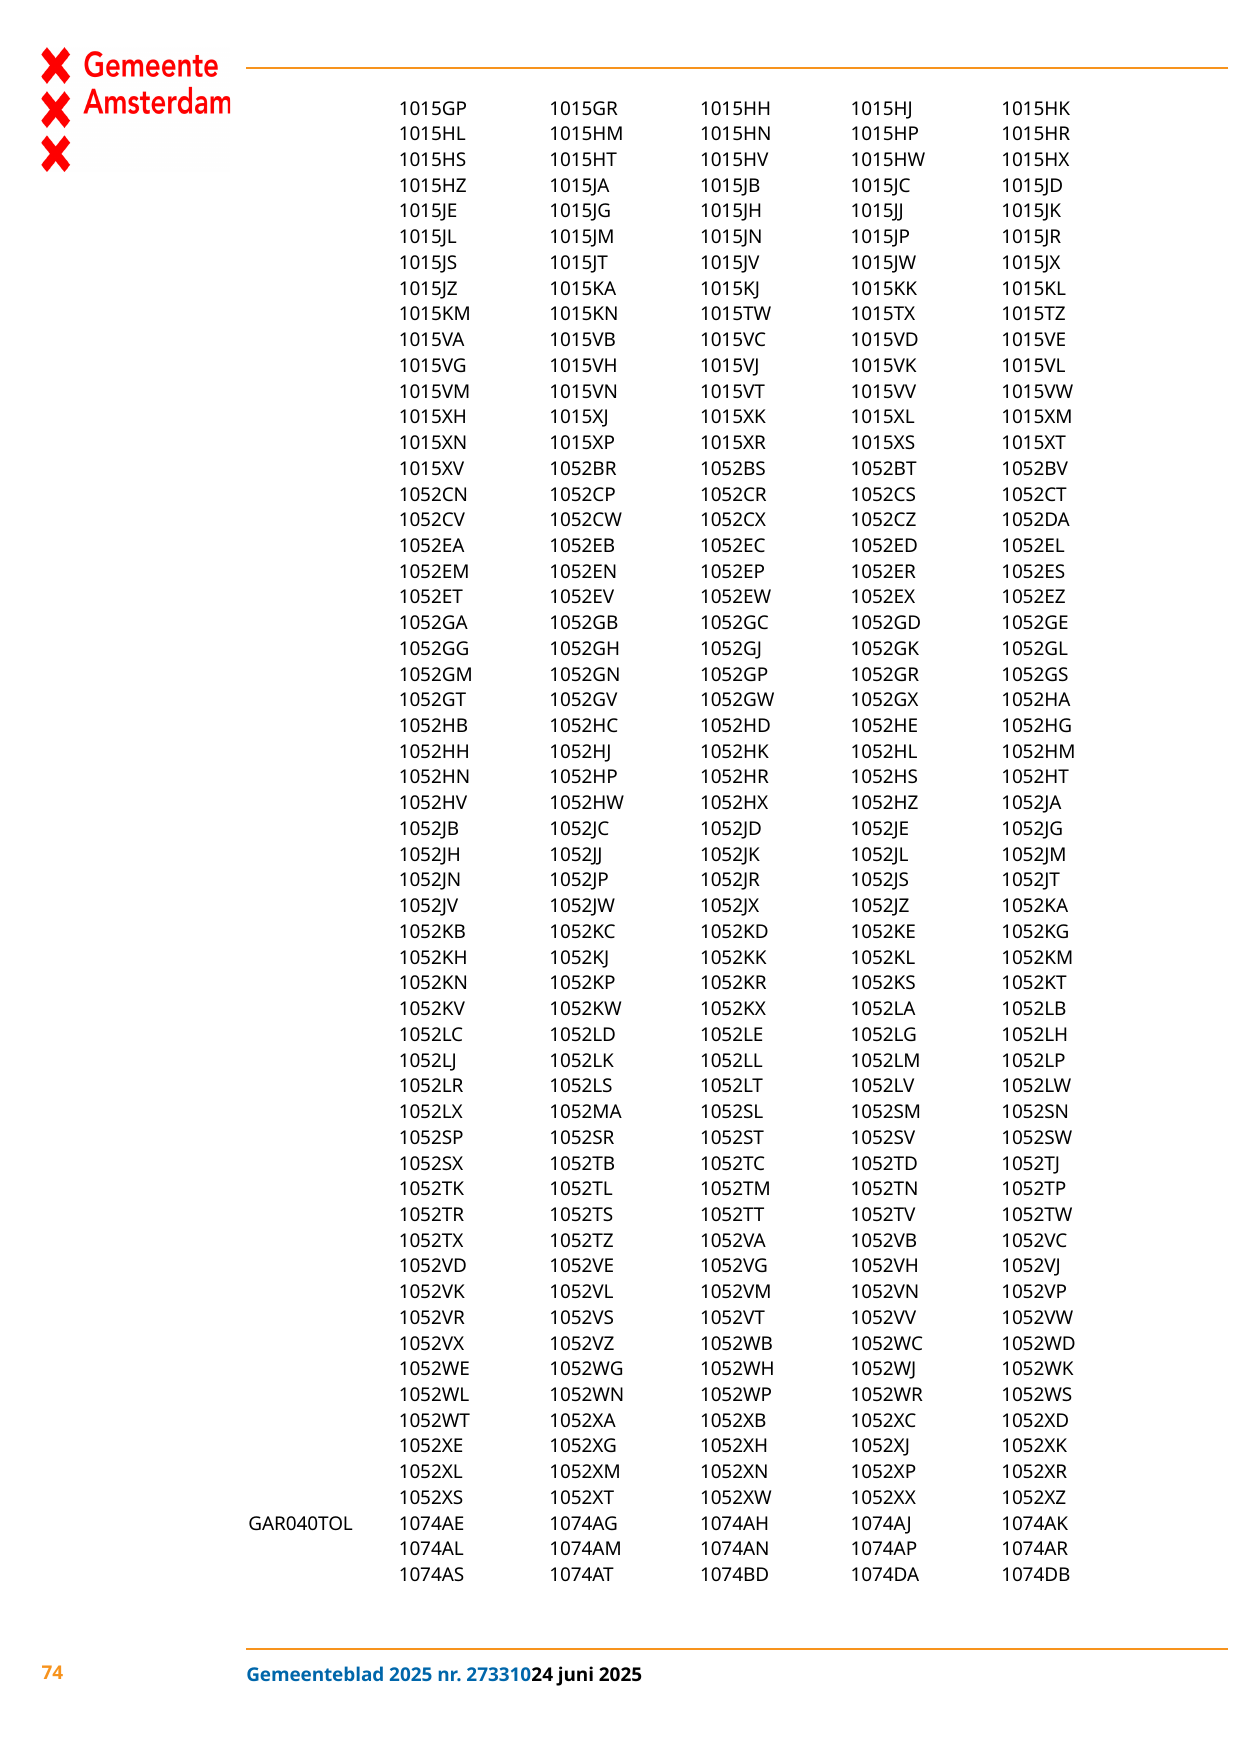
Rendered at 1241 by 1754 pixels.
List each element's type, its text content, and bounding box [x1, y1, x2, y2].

table_cell [248, 790, 398, 815]
table_cell 1015JC [850, 172, 1001, 198]
table_cell 1015XM [1001, 404, 1152, 429]
table_cell 1052HT [1001, 764, 1152, 789]
table_cell 1052VP [1001, 1278, 1152, 1304]
table_cell 1052JX [700, 893, 850, 918]
table_cell [248, 944, 398, 969]
table_cell 1052HR [700, 764, 850, 789]
table_cell [248, 326, 398, 352]
table_cell 1015XV [399, 455, 549, 481]
table_cell [248, 1253, 398, 1278]
table_cell [248, 1356, 398, 1381]
table_cell 1052GM [399, 661, 549, 687]
table_cell 1074AL [399, 1536, 549, 1561]
table_cell 1052KJ [549, 944, 700, 969]
table_cell 1015JR [1001, 224, 1152, 249]
table_cell 1052HS [850, 764, 1001, 789]
table_cell 1052GT [399, 687, 549, 712]
table_cell 1052KG [1001, 918, 1152, 944]
table_cell 1052VX [399, 1330, 549, 1356]
table_cell 1052HZ [850, 790, 1001, 815]
table_cell 1052TL [549, 1175, 700, 1201]
table_cell 1015XP [549, 429, 700, 455]
table_cell [248, 1047, 398, 1072]
table_cell 1015JT [549, 249, 700, 275]
table_cell 1015XJ [549, 404, 700, 429]
table_cell 1052VZ [549, 1330, 700, 1356]
table_cell 1052LP [1001, 1047, 1152, 1072]
table_cell 1052VC [1001, 1227, 1152, 1253]
table_cell 1015JZ [399, 275, 549, 301]
table_cell [248, 687, 398, 712]
table_cell 1015JH [700, 198, 850, 223]
table_cell 1052TN [850, 1175, 1001, 1201]
table_cell [248, 867, 398, 892]
table_cell [248, 481, 398, 506]
table_cell 1052CT [1001, 481, 1152, 506]
table_cell 1052HB [399, 712, 549, 738]
table_cell 1015VV [850, 378, 1001, 403]
table_cell 1052BT [850, 455, 1001, 481]
table_cell 1052LK [549, 1047, 700, 1072]
table_cell 1015JJ [850, 198, 1001, 223]
table_cell 1052JH [399, 841, 549, 867]
table_cell 1074DA [850, 1561, 1001, 1587]
table_cell [248, 1021, 398, 1047]
table_cell 1074AP [850, 1536, 1001, 1561]
table_cell 1052VD [399, 1253, 549, 1278]
table_cell [248, 1227, 398, 1253]
table_cell 1052EN [549, 558, 700, 584]
table_cell 1052SP [399, 1124, 549, 1150]
table_cell 1052TB [549, 1150, 700, 1175]
table_cell 1052GN [549, 661, 700, 687]
table_cell 1052VE [549, 1253, 700, 1278]
table_cell 1015XH [399, 404, 549, 429]
table_cell 1074AN [700, 1536, 850, 1561]
table_cell 1015KL [1001, 275, 1152, 301]
table_cell 1052HP [549, 764, 700, 789]
table_cell 1052HJ [549, 738, 700, 764]
table_cell 1015VA [399, 326, 549, 352]
table_cell 1052GR [850, 661, 1001, 687]
table_cell 1052SV [850, 1124, 1001, 1150]
table_cell 1015XK [700, 404, 850, 429]
table_cell 1052JT [1001, 867, 1152, 892]
table_cell 1052LX [399, 1098, 549, 1124]
table_cell 1015XL [850, 404, 1001, 429]
table_cell 1015VJ [700, 352, 850, 378]
table_cell 1015JG [549, 198, 700, 223]
table_cell 1052JD [700, 815, 850, 841]
table_cell 1015HZ [399, 172, 549, 198]
table_cell 1052WD [1001, 1330, 1152, 1356]
table_cell 1015VE [1001, 326, 1152, 352]
table_cell 1052SW [1001, 1124, 1152, 1150]
table_cell 1052XJ [850, 1433, 1001, 1458]
table_cell 1052KE [850, 918, 1001, 944]
table_cell 1052GP [700, 661, 850, 687]
table_cell 1052GA [399, 609, 549, 635]
table_cell [248, 1330, 398, 1356]
table_cell 1015GR [549, 95, 700, 121]
table_cell 1052DA [1001, 506, 1152, 532]
table_cell 1052WH [700, 1356, 850, 1381]
table_cell 1052LV [850, 1073, 1001, 1098]
table_cell 1052EL [1001, 532, 1152, 558]
table_cell 1074AM [549, 1536, 700, 1561]
table_cell 1052XT [549, 1484, 700, 1510]
table_cell [248, 121, 398, 146]
table_cell 1052TZ [549, 1227, 700, 1253]
table_cell [248, 301, 398, 326]
table_cell 1052LR [399, 1073, 549, 1098]
table_cell [248, 1124, 398, 1150]
table_cell 1015KJ [700, 275, 850, 301]
table_cell 1015HH [700, 95, 850, 121]
table_cell [248, 1278, 398, 1304]
table_cell 1052KL [850, 944, 1001, 969]
table_cell 1074AK [1001, 1510, 1152, 1536]
table_cell 1052JL [850, 841, 1001, 867]
table_cell [248, 1407, 398, 1433]
table_cell 1052KR [700, 970, 850, 995]
table_cell 1052XA [549, 1407, 700, 1433]
table_cell 1052XZ [1001, 1484, 1152, 1510]
table_cell 1015JP [850, 224, 1001, 249]
table_cell 1015VD [850, 326, 1001, 352]
table_cell 1052SN [1001, 1098, 1152, 1124]
table_cell 1052VH [850, 1253, 1001, 1278]
table_cell 1015JL [399, 224, 549, 249]
table_cell 1052GG [399, 635, 549, 661]
table_cell 1052VS [549, 1304, 700, 1330]
table_cell 1052JM [1001, 841, 1152, 867]
table_cell 1052HK [700, 738, 850, 764]
table_cell 1052JN [399, 867, 549, 892]
table_cell 1052KD [700, 918, 850, 944]
table_cell 1052TW [1001, 1201, 1152, 1227]
table_cell 1052KC [549, 918, 700, 944]
table_cell 1052VG [700, 1253, 850, 1278]
table_cell 1052EZ [1001, 584, 1152, 609]
table_cell 1015VL [1001, 352, 1152, 378]
table_cell 1052GB [549, 609, 700, 635]
table_cell 1052TS [549, 1201, 700, 1227]
table_cell 1052WB [700, 1330, 850, 1356]
table_cell 1052LD [549, 1021, 700, 1047]
table_cell 1052LT [700, 1073, 850, 1098]
table_cell 1052HH [399, 738, 549, 764]
table_cell 1015KA [549, 275, 700, 301]
table_cell [248, 198, 398, 223]
table_cell [248, 1484, 398, 1510]
table_cell 1052LL [700, 1047, 850, 1072]
table_cell 1052XB [700, 1407, 850, 1433]
table_cell 1052KM [1001, 944, 1152, 969]
table_cell 1015VW [1001, 378, 1152, 403]
table_cell 1052GX [850, 687, 1001, 712]
table_cell 1052HG [1001, 712, 1152, 738]
table_cell 1052VB [850, 1227, 1001, 1253]
table_cell 1074AR [1001, 1536, 1152, 1561]
table_cell 1052CW [549, 506, 700, 532]
table_cell [248, 815, 398, 841]
table_cell 1052TX [399, 1227, 549, 1253]
table_cell 1052XC [850, 1407, 1001, 1433]
table_cell 1052XD [1001, 1407, 1152, 1433]
table_cell 1052GK [850, 635, 1001, 661]
table_cell 1015JE [399, 198, 549, 223]
table_cell [248, 172, 398, 198]
table_cell 1052WJ [850, 1356, 1001, 1381]
table_cell 1015XR [700, 429, 850, 455]
table_cell 1015HT [549, 146, 700, 172]
table_cell 1052TD [850, 1150, 1001, 1175]
table_cell 1052XP [850, 1459, 1001, 1484]
table_cell 1052SR [549, 1124, 700, 1150]
table_cell 1052TT [700, 1201, 850, 1227]
table_cell 1052JA [1001, 790, 1152, 815]
table_cell 1052ER [850, 558, 1001, 584]
table_cell 1052MA [549, 1098, 700, 1124]
table_cell 1052GV [549, 687, 700, 712]
table_cell 1052KX [700, 995, 850, 1021]
table_cell 1052TK [399, 1175, 549, 1201]
table_cell 1015HM [549, 121, 700, 146]
table_cell 1052TV [850, 1201, 1001, 1227]
table_cell [248, 841, 398, 867]
table_cell [248, 1201, 398, 1227]
table_cell 1052LJ [399, 1047, 549, 1072]
table_cell 1052VR [399, 1304, 549, 1330]
table_cell 1015XN [399, 429, 549, 455]
table_cell 1015TZ [1001, 301, 1152, 326]
table_cell 1052EX [850, 584, 1001, 609]
table_cell 1015VB [549, 326, 700, 352]
table_cell 1052GW [700, 687, 850, 712]
table_cell [248, 1561, 398, 1587]
table_cell 1052ST [700, 1124, 850, 1150]
table_cell 1052LA [850, 995, 1001, 1021]
table_cell 1052HW [549, 790, 700, 815]
table_cell 1052WL [399, 1381, 549, 1407]
table_cell 1052XK [1001, 1433, 1152, 1458]
table_cell [248, 609, 398, 635]
table_cell 1052CZ [850, 506, 1001, 532]
table_cell 1074AG [549, 1510, 700, 1536]
table_cell [248, 738, 398, 764]
table_cell 1015JV [700, 249, 850, 275]
table_cell 1052KS [850, 970, 1001, 995]
table_cell 1052EB [549, 532, 700, 558]
table_cell 1052HL [850, 738, 1001, 764]
table_cell 1074AT [549, 1561, 700, 1587]
table_cell [248, 378, 398, 403]
table_cell 1052LC [399, 1021, 549, 1047]
table_cell 1052XE [399, 1433, 549, 1458]
table_cell 1052GD [850, 609, 1001, 635]
table_cell 1052LB [1001, 995, 1152, 1021]
table_cell 1052SM [850, 1098, 1001, 1124]
table_cell 1052KA [1001, 893, 1152, 918]
table_cell 1052EW [700, 584, 850, 609]
table_cell 1074AS [399, 1561, 549, 1587]
table_cell [248, 455, 398, 481]
table_cell 1015HX [1001, 146, 1152, 172]
table_cell 1052JG [1001, 815, 1152, 841]
table_cell [248, 1433, 398, 1458]
table_cell 1052JE [850, 815, 1001, 841]
table_cell [248, 1073, 398, 1098]
table_cell 1052JS [850, 867, 1001, 892]
table_cell 1052GE [1001, 609, 1152, 635]
table_cell 1052WS [1001, 1381, 1152, 1407]
table_cell 1052KP [549, 970, 700, 995]
table_cell 1052XW [700, 1484, 850, 1510]
table_cell 1052BS [700, 455, 850, 481]
table_cell 1015JM [549, 224, 700, 249]
table_cell 1074AH [700, 1510, 850, 1536]
table_cell 1052ES [1001, 558, 1152, 584]
table_cell 1052WK [1001, 1356, 1152, 1381]
table_cell 1052LH [1001, 1021, 1152, 1047]
table_cell 1052VV [850, 1304, 1001, 1330]
table_cell 1052LG [850, 1021, 1001, 1047]
table_cell 1052GL [1001, 635, 1152, 661]
table_cell [248, 352, 398, 378]
table_cell 1015XT [1001, 429, 1152, 455]
table_cell 1052TJ [1001, 1150, 1152, 1175]
table_cell 1052WR [850, 1381, 1001, 1407]
table_cell 1052XN [700, 1459, 850, 1484]
table_cell 1052VM [700, 1278, 850, 1304]
table_cell [248, 95, 398, 121]
table_cell 1052WC [850, 1330, 1001, 1356]
table_cell 1052XM [549, 1459, 700, 1484]
table_cell 1052XH [700, 1433, 850, 1458]
table_cell 1015HK [1001, 95, 1152, 121]
table_cell 1052WP [700, 1381, 850, 1407]
table_cell 1015VG [399, 352, 549, 378]
table_cell [248, 918, 398, 944]
table_cell 1052CP [549, 481, 700, 506]
table_cell 1015JB [700, 172, 850, 198]
table_cell 1052VN [850, 1278, 1001, 1304]
table_cell 1052HE [850, 712, 1001, 738]
table_cell 1015HN [700, 121, 850, 146]
table_cell 1015XS [850, 429, 1001, 455]
table_cell 1015KM [399, 301, 549, 326]
table_cell 1052JW [549, 893, 700, 918]
table_cell [248, 429, 398, 455]
table_cell 1052TM [700, 1175, 850, 1201]
table_cell 1052HN [399, 764, 549, 789]
table_cell 1052BR [549, 455, 700, 481]
table_cell 1015JS [399, 249, 549, 275]
table_cell [248, 1098, 398, 1124]
table_cell [248, 1536, 398, 1561]
table_cell 1052JJ [549, 841, 700, 867]
table_cell [248, 661, 398, 687]
table_cell 1052VK [399, 1278, 549, 1304]
table_cell 1052CS [850, 481, 1001, 506]
table_cell 1015VT [700, 378, 850, 403]
table_cell 1015JA [549, 172, 700, 198]
table_cell 1052TR [399, 1201, 549, 1227]
table_cell 1015HV [700, 146, 850, 172]
table_cell 1052XX [850, 1484, 1001, 1510]
table_cell 1052HX [700, 790, 850, 815]
table_cell 1052BV [1001, 455, 1152, 481]
table_cell 1052EV [549, 584, 700, 609]
table_cell 1015JW [850, 249, 1001, 275]
table_cell 1015JK [1001, 198, 1152, 223]
table_cell 1015JN [700, 224, 850, 249]
table_cell 1052LE [700, 1021, 850, 1047]
table_cell 1052JV [399, 893, 549, 918]
table_cell 1074BD [700, 1561, 850, 1587]
table_cell 1015JX [1001, 249, 1152, 275]
table_cell [248, 275, 398, 301]
table_cell [248, 249, 398, 275]
table_cell 1052KN [399, 970, 549, 995]
table_cell 1052VL [549, 1278, 700, 1304]
table_cell 1052GH [549, 635, 700, 661]
table_cell 1052XR [1001, 1459, 1152, 1484]
table_cell 1052GS [1001, 661, 1152, 687]
table_cell [248, 1175, 398, 1201]
table_cell 1052KV [399, 995, 549, 1021]
table_cell 1052HM [1001, 738, 1152, 764]
table_cell 1052VT [700, 1304, 850, 1330]
table_cell [248, 146, 398, 172]
table_cell 1052HA [1001, 687, 1152, 712]
table_cell 1015VC [700, 326, 850, 352]
table_cell 1015VN [549, 378, 700, 403]
table_cell 1052WE [399, 1356, 549, 1381]
table_cell 1052JR [700, 867, 850, 892]
table_cell 1052EC [700, 532, 850, 558]
table_cell 1052WG [549, 1356, 700, 1381]
table_cell 1052JK [700, 841, 850, 867]
table_cell 1052TC [700, 1150, 850, 1175]
table_cell 1052VW [1001, 1304, 1152, 1330]
table_cell [248, 893, 398, 918]
table_cell [248, 712, 398, 738]
table_cell 1074AE [399, 1510, 549, 1536]
table_cell 1015VM [399, 378, 549, 403]
table_cell 1015HJ [850, 95, 1001, 121]
picture [41, 47, 231, 172]
table_cell [248, 764, 398, 789]
table_cell 1052GJ [700, 635, 850, 661]
table_cell 1052CX [700, 506, 850, 532]
table_cell 1052XS [399, 1484, 549, 1510]
table_cell [248, 224, 398, 249]
table_cell 1015KN [549, 301, 700, 326]
table_cell 1052LW [1001, 1073, 1152, 1098]
table_cell 1052HC [549, 712, 700, 738]
table_cell 1052KH [399, 944, 549, 969]
table_cell 1052HV [399, 790, 549, 815]
table_cell [248, 532, 398, 558]
table_cell 1052EP [700, 558, 850, 584]
table_cell 1052CV [399, 506, 549, 532]
table_cell 1052SL [700, 1098, 850, 1124]
table_cell [248, 1150, 398, 1175]
table_cell [248, 1381, 398, 1407]
table_cell 1052HD [700, 712, 850, 738]
table_cell 1052VJ [1001, 1253, 1152, 1278]
table_cell 1015VK [850, 352, 1001, 378]
table_cell 1052JB [399, 815, 549, 841]
table_cell 1052EM [399, 558, 549, 584]
table_cell 1015TX [850, 301, 1001, 326]
table_cell [248, 1304, 398, 1330]
table_cell 1052JP [549, 867, 700, 892]
table_cell 1015HW [850, 146, 1001, 172]
table_cell [248, 584, 398, 609]
table_cell 1015VH [549, 352, 700, 378]
table_cell [248, 506, 398, 532]
table_cell 1052EA [399, 532, 549, 558]
table_cell [248, 404, 398, 429]
table_cell 1015GP [399, 95, 549, 121]
table_cell 1015HR [1001, 121, 1152, 146]
table_cell 1052CN [399, 481, 549, 506]
table_cell 1052KB [399, 918, 549, 944]
table_cell 1052KK [700, 944, 850, 969]
table_cell 1052KW [549, 995, 700, 1021]
table_cell 1015HL [399, 121, 549, 146]
table_cell 1052VA [700, 1227, 850, 1253]
table_cell [248, 558, 398, 584]
table_cell 1052ET [399, 584, 549, 609]
table_cell 1074DB [1001, 1561, 1152, 1587]
table_cell 1052JZ [850, 893, 1001, 918]
table_cell 1052KT [1001, 970, 1152, 995]
table_cell 1052GC [700, 609, 850, 635]
table_cell [248, 635, 398, 661]
table_cell 1052WT [399, 1407, 549, 1433]
table_cell 1015TW [700, 301, 850, 326]
table_cell [248, 995, 398, 1021]
table_cell 1015KK [850, 275, 1001, 301]
table_cell 1052ED [850, 532, 1001, 558]
table_cell [248, 970, 398, 995]
table_cell [248, 1459, 398, 1484]
table_cell 1052XG [549, 1433, 700, 1458]
table_cell 1015HP [850, 121, 1001, 146]
table_cell 1052SX [399, 1150, 549, 1175]
table_cell GAR040TOL [248, 1510, 398, 1536]
table_cell 1052LM [850, 1047, 1001, 1072]
table_cell 1052CR [700, 481, 850, 506]
table_cell 1074AJ [850, 1510, 1001, 1536]
table_cell 1052JC [549, 815, 700, 841]
table_cell 1052LS [549, 1073, 700, 1098]
table_cell 1052WN [549, 1381, 700, 1407]
table_cell 1015JD [1001, 172, 1152, 198]
table_cell 1052TP [1001, 1175, 1152, 1201]
table_cell 1052XL [399, 1459, 549, 1484]
table_cell 1015HS [399, 146, 549, 172]
